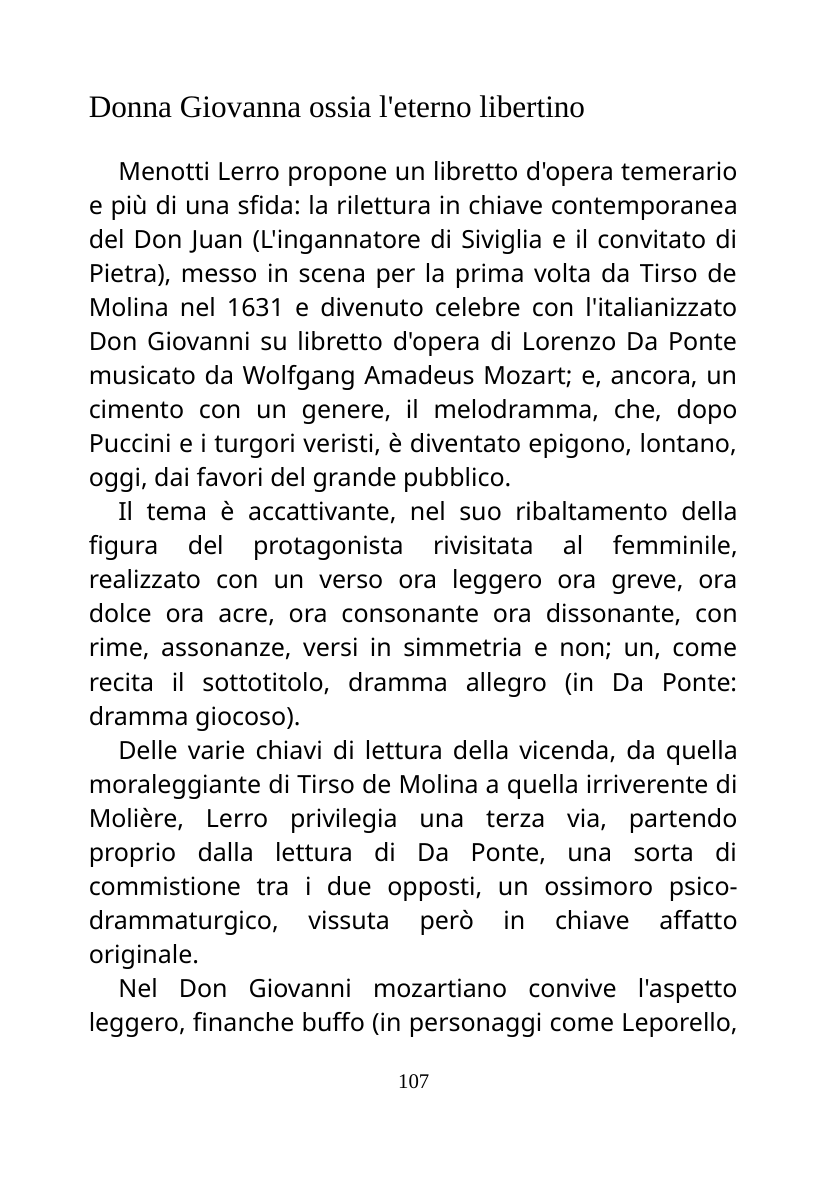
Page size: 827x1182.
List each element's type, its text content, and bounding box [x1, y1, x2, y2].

text Nel Don Giovanni mozartiano convive l'aspetto leggero, finanche buffo (in personaggi come Leporello, [88, 971, 738, 1039]
text Menotti Lerro propone un libretto d'opera temerario e più di una sfida: la rilettura in chiave contemporanea del Don Juan (L'ingannatore di Siviglia e il convitato di Pietra), messo in scena per la prima volta da Tirso de Molina nel 1631 e divenuto celebre con l'italianizzato Don Giovanni su libretto d'opera di Lorenzo Da Ponte musicato da Wolfgang Amadeus Mozart; e, ancora, un cimento con un genere, il melodramma, che, dopo Puccini e i turgori veristi, è diventato epigono, lontano, oggi, dai favori del grande pubblico. [88, 153, 738, 494]
text Donna Giovanna ossia l'eterno libertino [88, 88, 738, 124]
text Il tema è accattivante, nel suo ribaltamento della figura del protagonista rivisitata al femminile, realizzato con un verso ora leggero ora greve, ora dolce ora acre, ora consonante ora dissonante, con rime, assonanze, versi in simmetria e non; un, come recita il sottotitolo, dramma allegro (in Da Ponte: dramma giocoso). [88, 494, 738, 732]
text Delle varie chiavi di lettura della vicenda, da quella moraleggiante di Tirso de Molina a quella irriverente di Molière, Lerro privilegia una terza via, partendo proprio dalla lettura di Da Ponte, una sorta di commistione tra i due opposti, un ossimoro psico-drammaturgico, vissuta però in chiave affatto originale. [88, 732, 738, 971]
